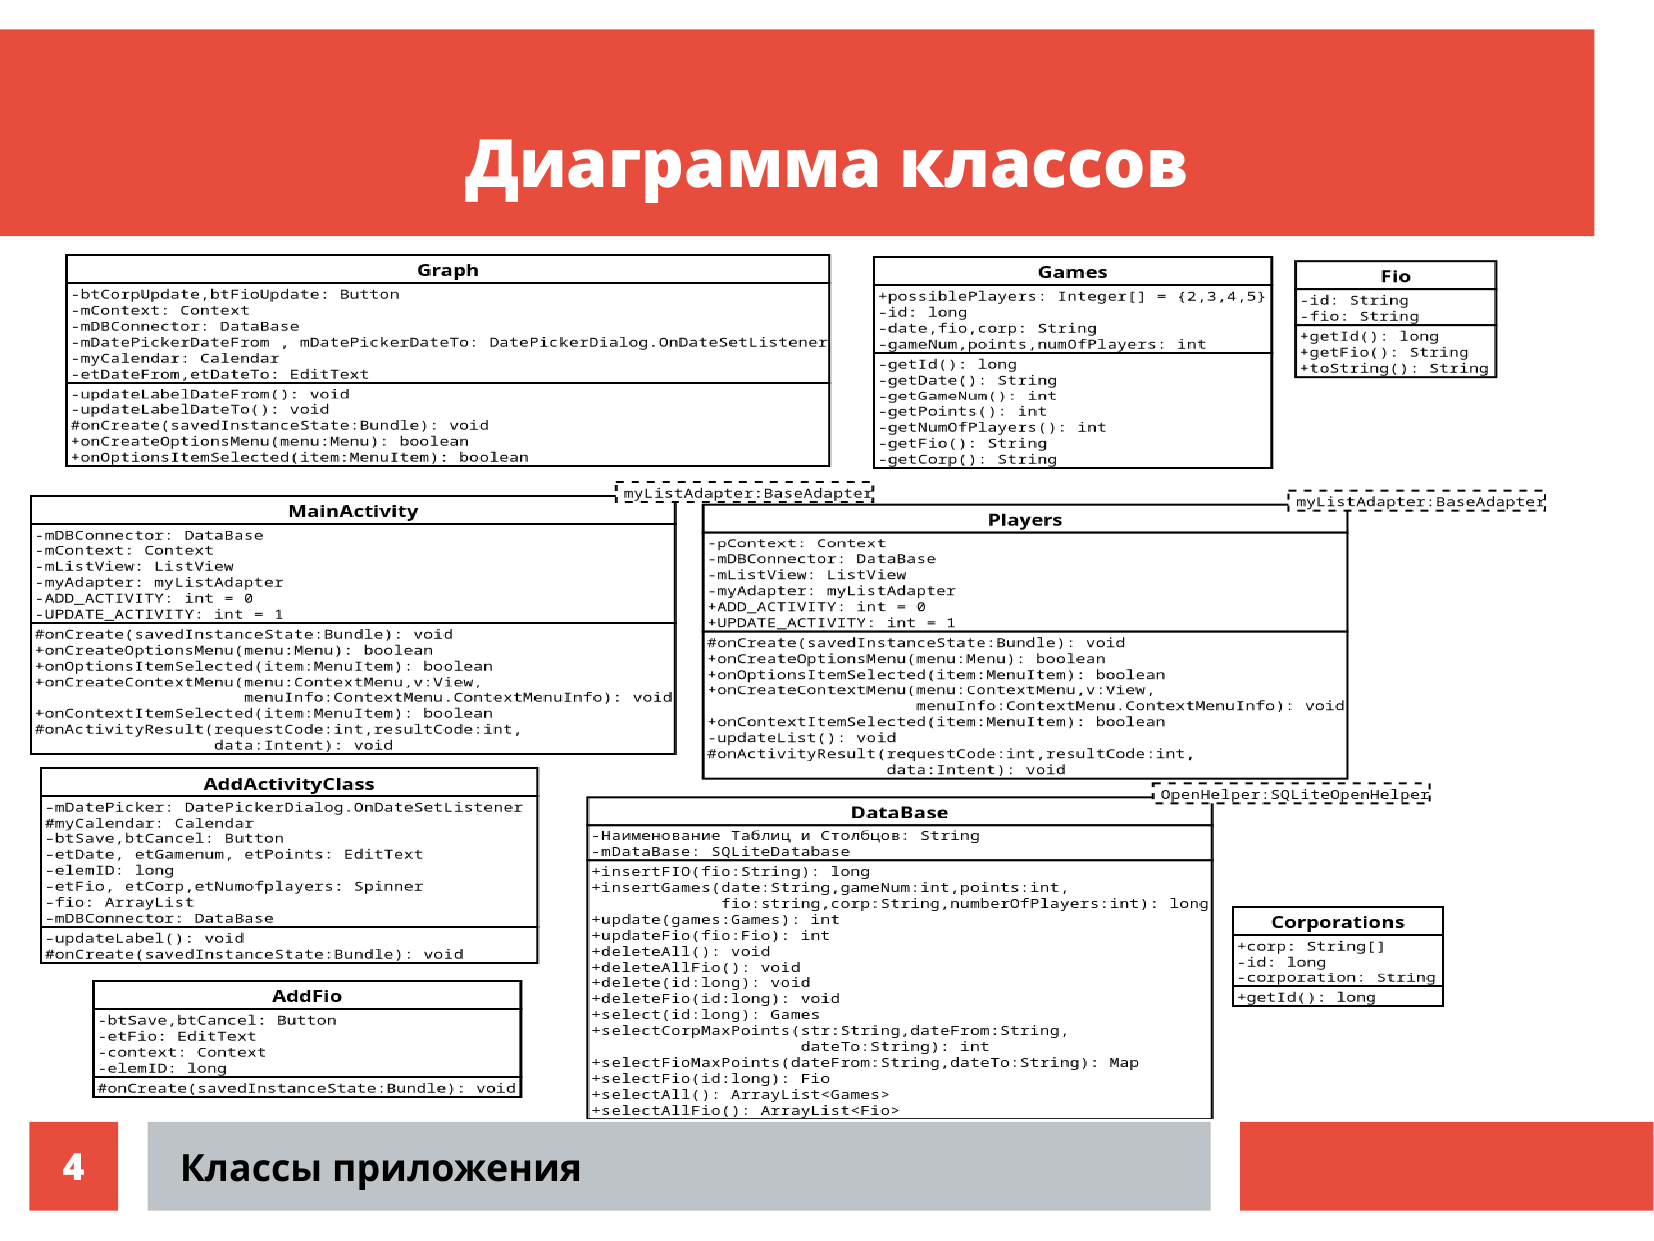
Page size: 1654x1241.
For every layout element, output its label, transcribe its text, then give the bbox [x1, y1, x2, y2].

title Диаграмма классов [58, 58, 1595, 207]
picture [30, 254, 1546, 1119]
text_box Классы приложения [164, 1134, 1200, 1200]
